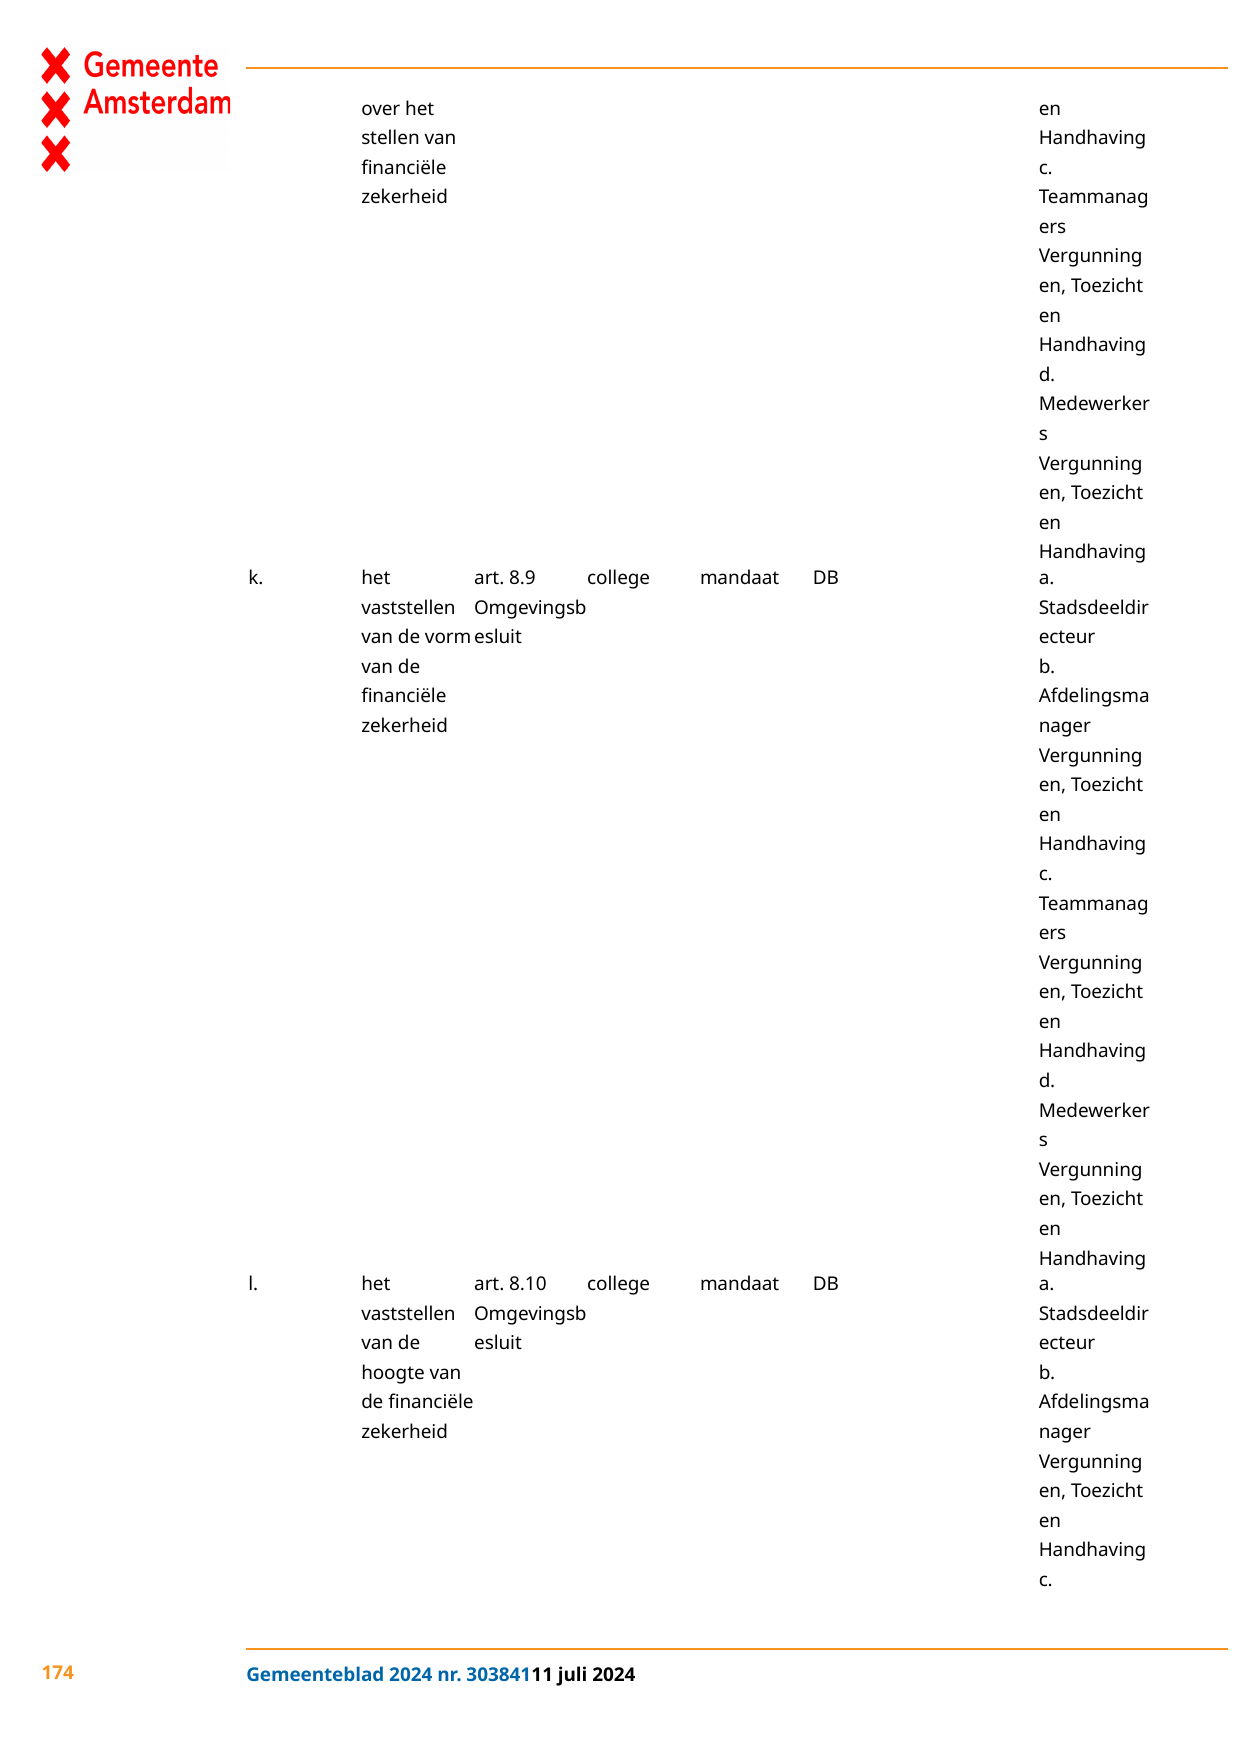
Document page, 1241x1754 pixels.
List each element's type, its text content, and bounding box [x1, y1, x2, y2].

table_cell k. [248, 564, 361, 1270]
table_cell college [587, 564, 700, 1270]
table_cell [587, 95, 700, 564]
table_cell DB [813, 1270, 926, 1592]
table_cell het vaststellen van de vorm van de financiële zekerheid [361, 564, 474, 1270]
table_cell en Handhaving c. Teammanagers Vergunningen, Toezicht en Handhaving d. Medewerkers Vergunningen, Toezicht en Handhaving [1039, 95, 1152, 564]
table_cell [700, 95, 813, 564]
picture [41, 47, 231, 172]
table_cell mandaat [700, 1270, 813, 1592]
table_cell [926, 1270, 1038, 1592]
table_cell l. [248, 1270, 361, 1592]
table_cell art. 8.10 Omgevingsbesluit [474, 1270, 587, 1592]
table_cell [248, 95, 361, 564]
table_cell [926, 564, 1038, 1270]
table_cell college [587, 1270, 700, 1592]
table_cell a. Stadsdeeldirecteur b. Afdelingsmanager Vergunningen, Toezicht en Handhaving c. Teammanagers Vergunningen, Toezicht en Handhaving d. Medewerkers Vergunningen, Toezicht en Handhaving [1039, 564, 1152, 1270]
table_cell DB [813, 564, 926, 1270]
table_cell [926, 95, 1038, 564]
table_cell over het stellen van financiële zekerheid [361, 95, 474, 564]
table_cell [474, 95, 587, 564]
table_cell het vaststellen van de hoogte van de financiële zekerheid [361, 1270, 474, 1592]
table_cell a. Stadsdeeldirecteur b. Afdelingsmanager Vergunningen, Toezicht en Handhaving c. [1039, 1270, 1152, 1592]
table_cell [813, 95, 926, 564]
table_cell mandaat [700, 564, 813, 1270]
table_cell art. 8.9 Omgevingsbesluit [474, 564, 587, 1270]
